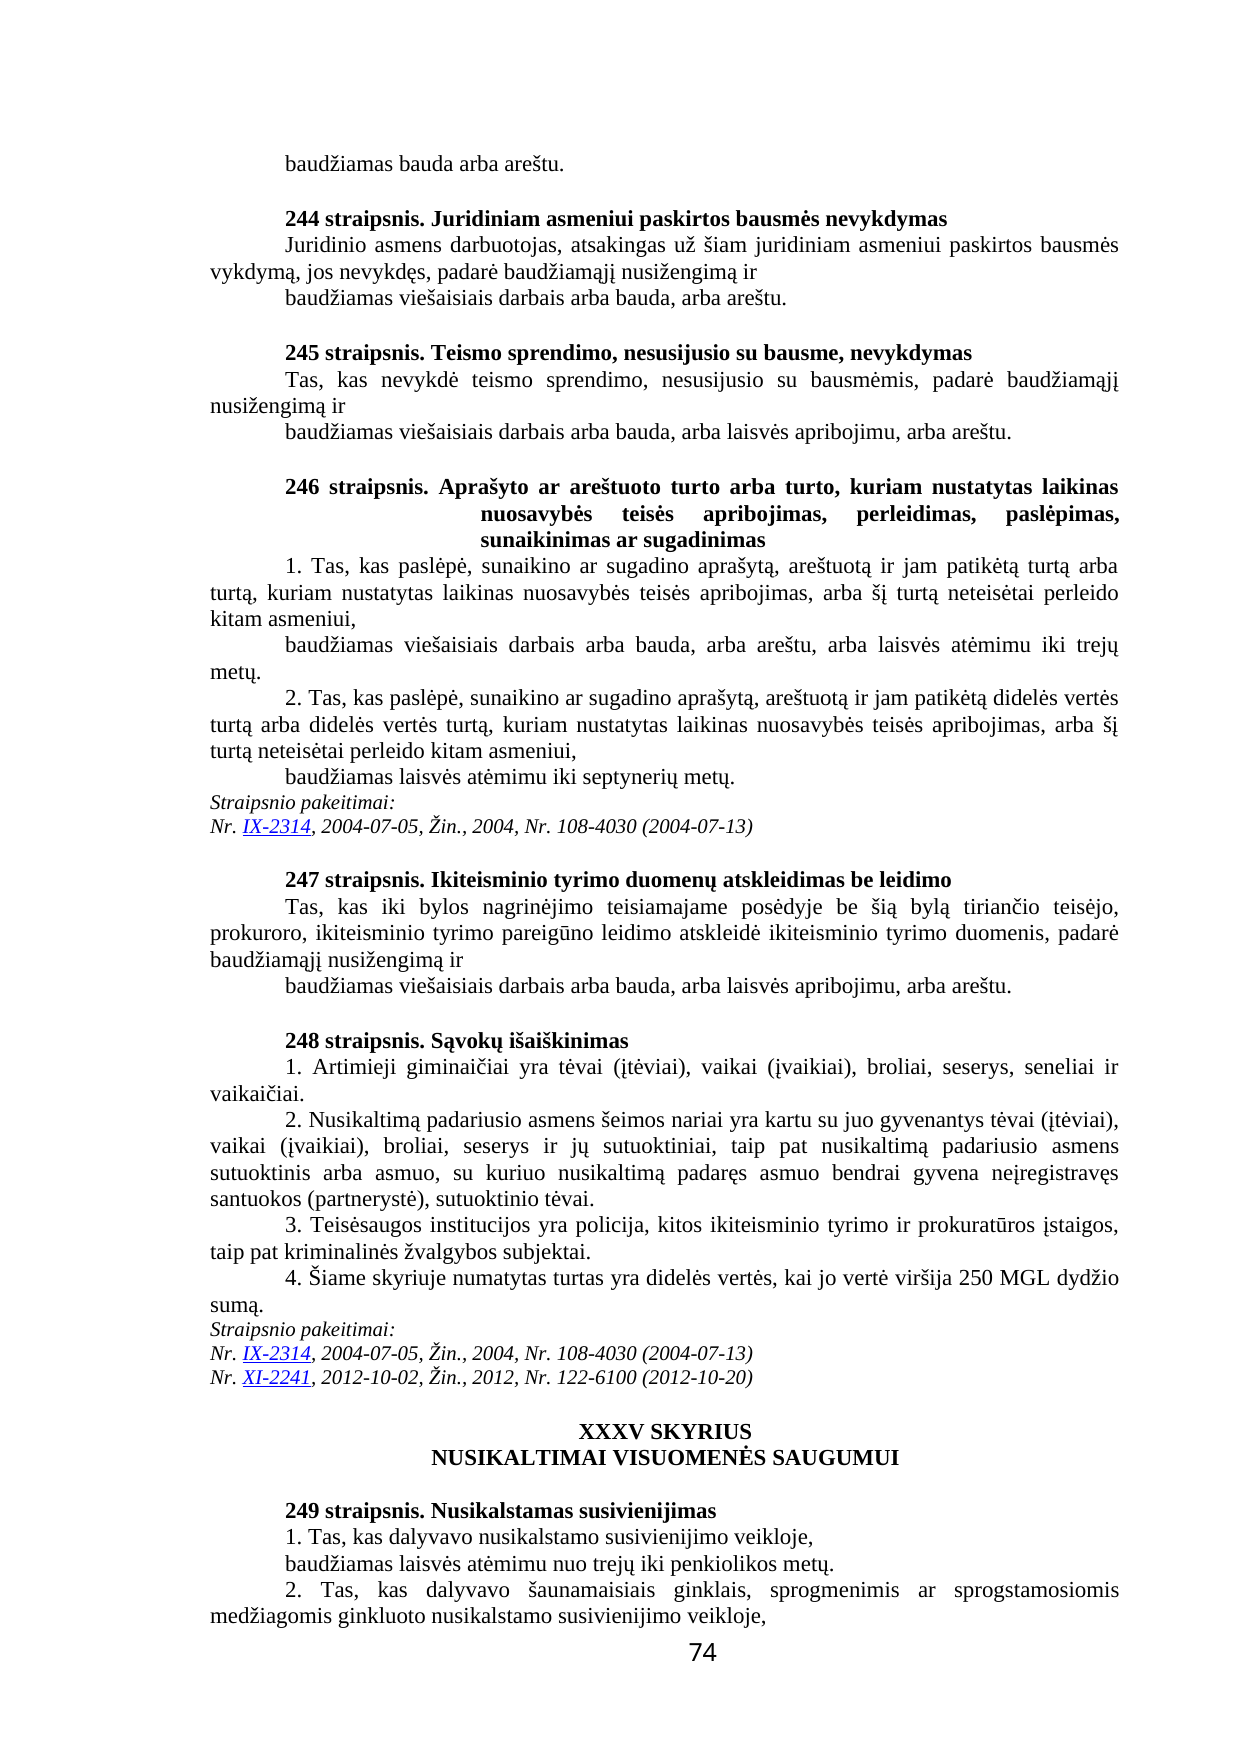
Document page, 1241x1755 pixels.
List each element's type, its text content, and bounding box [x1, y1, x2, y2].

text 2. Nusikaltimą padariusio asmens šeimos nariai yra kartu su juo gyvenantys tėvai (įtėviai), vaikai (įvaikiai), broliai, seserys ir jų sutuoktiniai, taip pat nusikaltimą padariusio asmens sutuoktinis arba asmuo, su kuriuo nusikaltimą padaręs asmuo bendrai gyvena neįregistravęs santuokos (partnerystė), sutuoktinio tėvai. [210, 1106, 1120, 1212]
text XXXV SKYRIUS [210, 1418, 1120, 1444]
text baudžiamas laisvės atėmimu nuo trejų iki penkiolikos metų. [210, 1550, 1120, 1576]
text 248 straipsnis. Sąvokų išaiškinimas [210, 1027, 1120, 1053]
text Straipsnio pakeitimai: [210, 1317, 1120, 1341]
text Nr. IX-2314, 2004-07-05, Žin., 2004, Nr. 108-4030 (2004-07-13) [210, 1341, 1120, 1365]
text Nr. XI-2241, 2012-10-02, Žin., 2012, Nr. 122-6100 (2012-10-20) [210, 1365, 1120, 1389]
text baudžiamas laisvės atėmimu iki septynerių metų. [210, 763, 1120, 790]
text 246 straipsnis. Aprašyto ar areštuoto turto arba turto, kuriam nustatytas laikinas nuosavybės teisės apribojimas, perleidimas, paslėpimas, sunaikinimas ar sugadinimas [285, 473, 1120, 552]
text Straipsnio pakeitimai: [210, 790, 1120, 814]
text 2. Tas, kas paslėpė, sunaikino ar sugadino aprašytą, areštuotą ir jam patikėtą didelės vertės turtą arba didelės vertės turtą, kuriam nustatytas laikinas nuosavybės teisės apribojimas, arba šį turtą neteisėtai perleido kitam asmeniui, [210, 684, 1120, 763]
text 4. Šiame skyriuje numatytas turtas yra didelės vertės, kai jo vertė viršija 250 MGL dydžio sumą. [210, 1264, 1120, 1317]
text 1. Tas, kas dalyvavo nusikalstamo susivienijimo veikloje, [210, 1523, 1120, 1550]
text NUSIKALTIMAI VISUOMENĖS SAUGUMUI [210, 1444, 1120, 1471]
text baudžiamas bauda arba areštu. [210, 150, 1120, 176]
text baudžiamas viešaisiais darbais arba bauda, arba areštu, arba laisvės atėmimu iki trejų metų. [210, 632, 1120, 684]
text 3. Teisėsaugos institucijos yra policija, kitos ikiteisminio tyrimo ir prokuratūros įstaigos, taip pat kriminalinės žvalgybos subjektai. [210, 1212, 1120, 1264]
text Tas, kas iki bylos nagrinėjimo teisiamajame posėdyje be šią bylą tiriančio teisėjo, prokuroro, ikiteisminio tyrimo pareigūno leidimo atskleidė ikiteisminio tyrimo duomenis, padarė baudžiamąjį nusižengimą ir [210, 893, 1120, 972]
text 2. Tas, kas dalyvavo šaunamaisiais ginklais, sprogmenimis ar sprogstamosiomis medžiagomis ginkluoto nusikalstamo susivienijimo veikloje, [210, 1576, 1120, 1629]
text baudžiamas viešaisiais darbais arba bauda, arba laisvės apribojimu, arba areštu. [210, 972, 1120, 998]
text 1. Artimieji giminaičiai yra tėvai (įtėviai), vaikai (įvaikiai), broliai, seserys, seneliai ir vaikaičiai. [210, 1053, 1120, 1106]
text 1. Tas, kas paslėpė, sunaikino ar sugadino aprašytą, areštuotą ir jam patikėtą turtą arba turtą, kuriam nustatytas laikinas nuosavybės teisės apribojimas, arba šį turtą neteisėtai perleido kitam asmeniui, [210, 552, 1120, 632]
text 249 straipsnis. Nusikalstamas susivienijimas [210, 1497, 1120, 1523]
text 245 straipsnis. Teismo sprendimo, nesusijusio su bausme, nevykdymas [210, 339, 1120, 366]
text 247 straipsnis. Ikiteisminio tyrimo duomenų atskleidimas be leidimo [210, 867, 1120, 893]
text Tas, kas nevykdė teismo sprendimo, nesusijusio su bausmėmis, padarė baudžiamąjį nusižengimą ir [210, 366, 1120, 418]
text 244 straipsnis. Juridiniam asmeniui paskirtos bausmės nevykdymas [210, 205, 1120, 231]
text baudžiamas viešaisiais darbais arba bauda, arba laisvės apribojimu, arba areštu. [210, 418, 1120, 445]
text Nr. IX-2314, 2004-07-05, Žin., 2004, Nr. 108-4030 (2004-07-13) [210, 814, 1120, 838]
text baudžiamas viešaisiais darbais arba bauda, arba areštu. [210, 284, 1120, 311]
text Juridinio asmens darbuotojas, atsakingas už šiam juridiniam asmeniui paskirtos bausmės vykdymą, jos nevykdęs, padarė baudžiamąjį nusižengimą ir [210, 231, 1120, 284]
